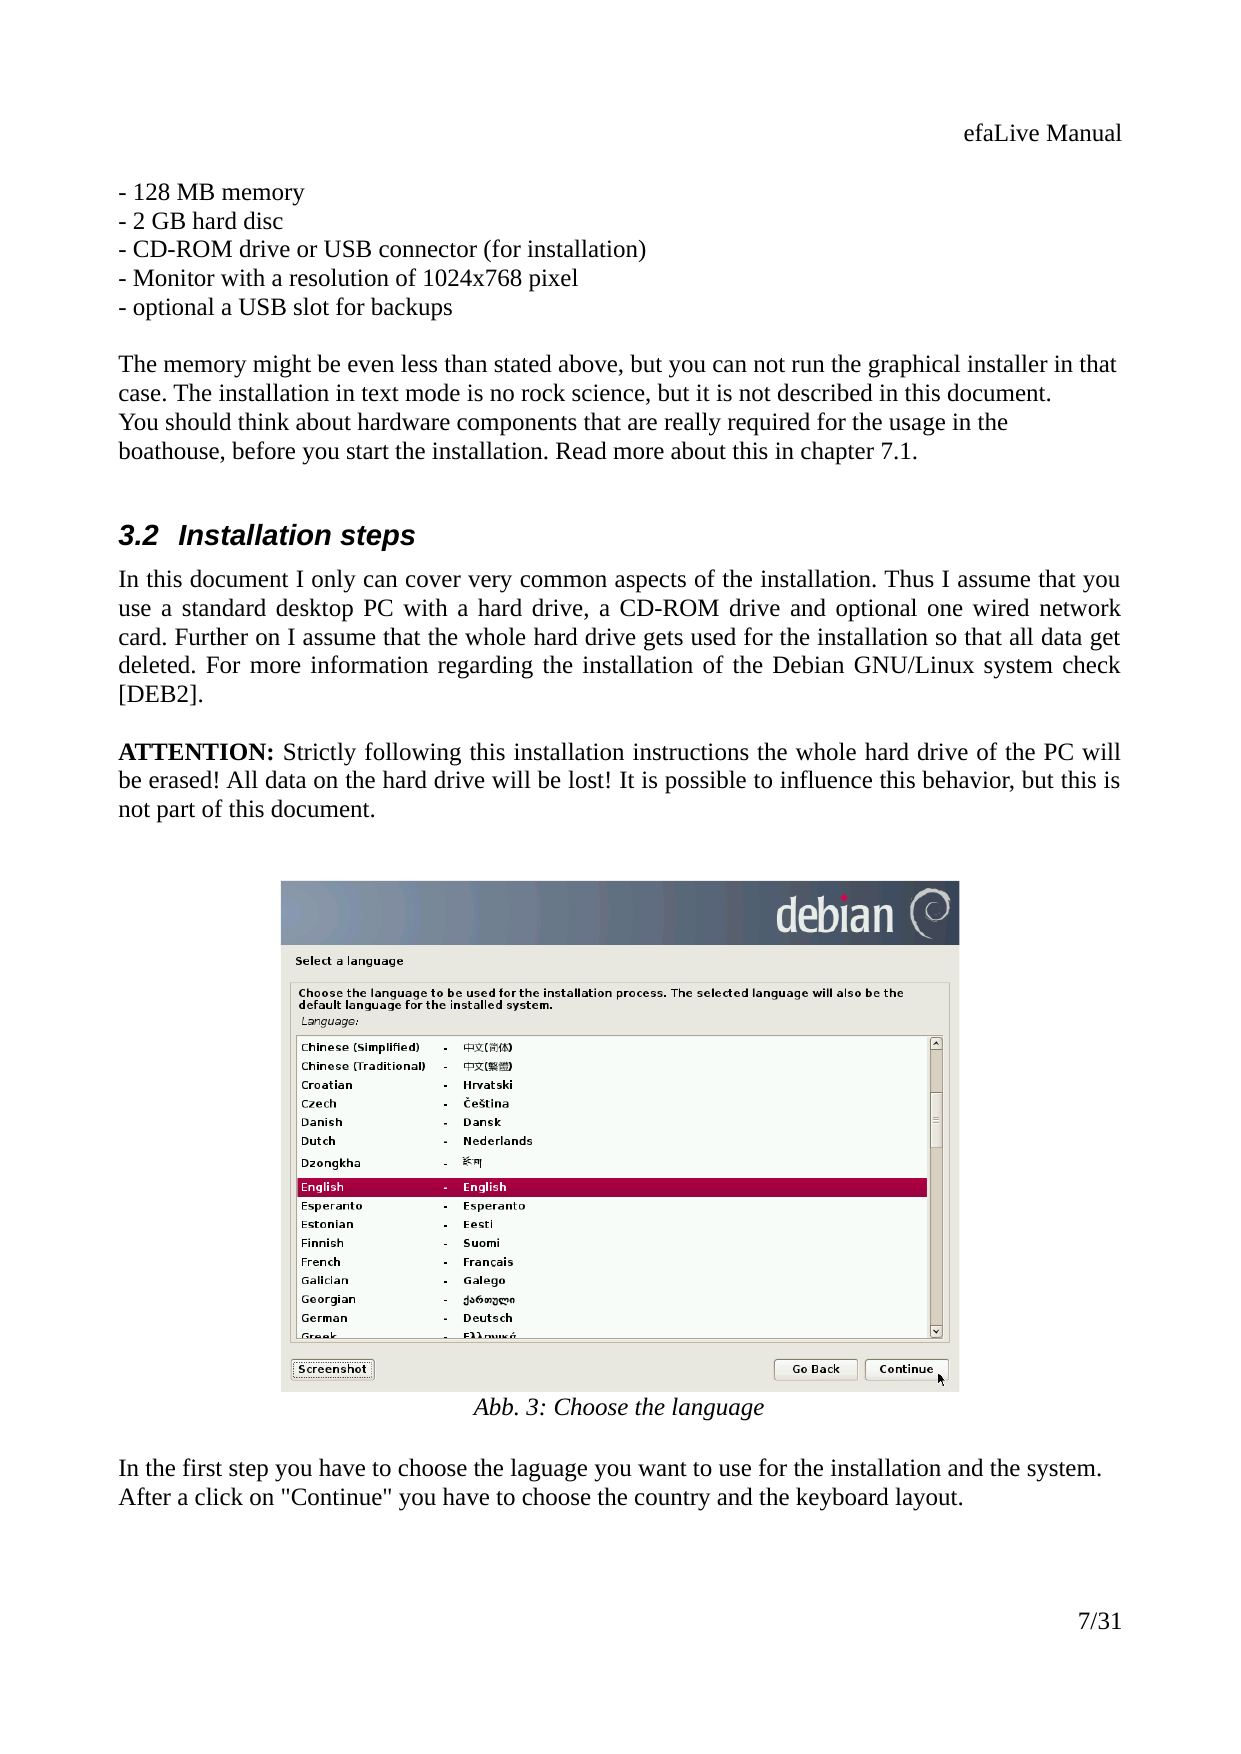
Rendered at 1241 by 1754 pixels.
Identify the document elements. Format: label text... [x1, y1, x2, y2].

text In the first step you have to choose the laguage you want to use for the installation and the system. After a click on "Continue" you have to choose the country and the keyboard layout. [118, 1453, 1122, 1511]
text Abb. 3: Choose the language [281, 1392, 959, 1421]
subtitle Installation steps [118, 518, 1122, 552]
text - optional a USB slot for backups [118, 292, 1122, 321]
text ATTENTION: Strictly following this installation instructions the whole hard drive of the PC will be erased! All data on the hard drive will be lost! It is possible to influence this behavior, but this is not part of this document. [118, 737, 1122, 823]
text - 128 MB memory [118, 177, 1122, 206]
text - CD-ROM drive or USB connector (for installation) [118, 234, 1122, 263]
text In this document I only can cover very common aspects of the installation. Thus I assume that you use a standard desktop PC with a hard drive, a CD-ROM drive and optional one wired network card. Further on I assume that the whole hard drive gets used for the installation so that all data get deleted. For more information regarding the installation of the Debian GNU/Linux system check [DEB2]. [118, 564, 1122, 708]
text The memory might be even less than stated above, but you can not run the graphical installer in that case. The installation in text mode is no rock science, but it is not described in this document. [118, 349, 1122, 407]
text You should think about hardware components that are really required for the usage in the boathouse, before you start the installation. Read more about this in chapter 7.1. [118, 407, 1122, 464]
text - 2 GB hard disc [118, 206, 1122, 234]
text - Monitor with a resolution of 1024x768 pixel [118, 263, 1122, 292]
picture [280, 880, 960, 1392]
